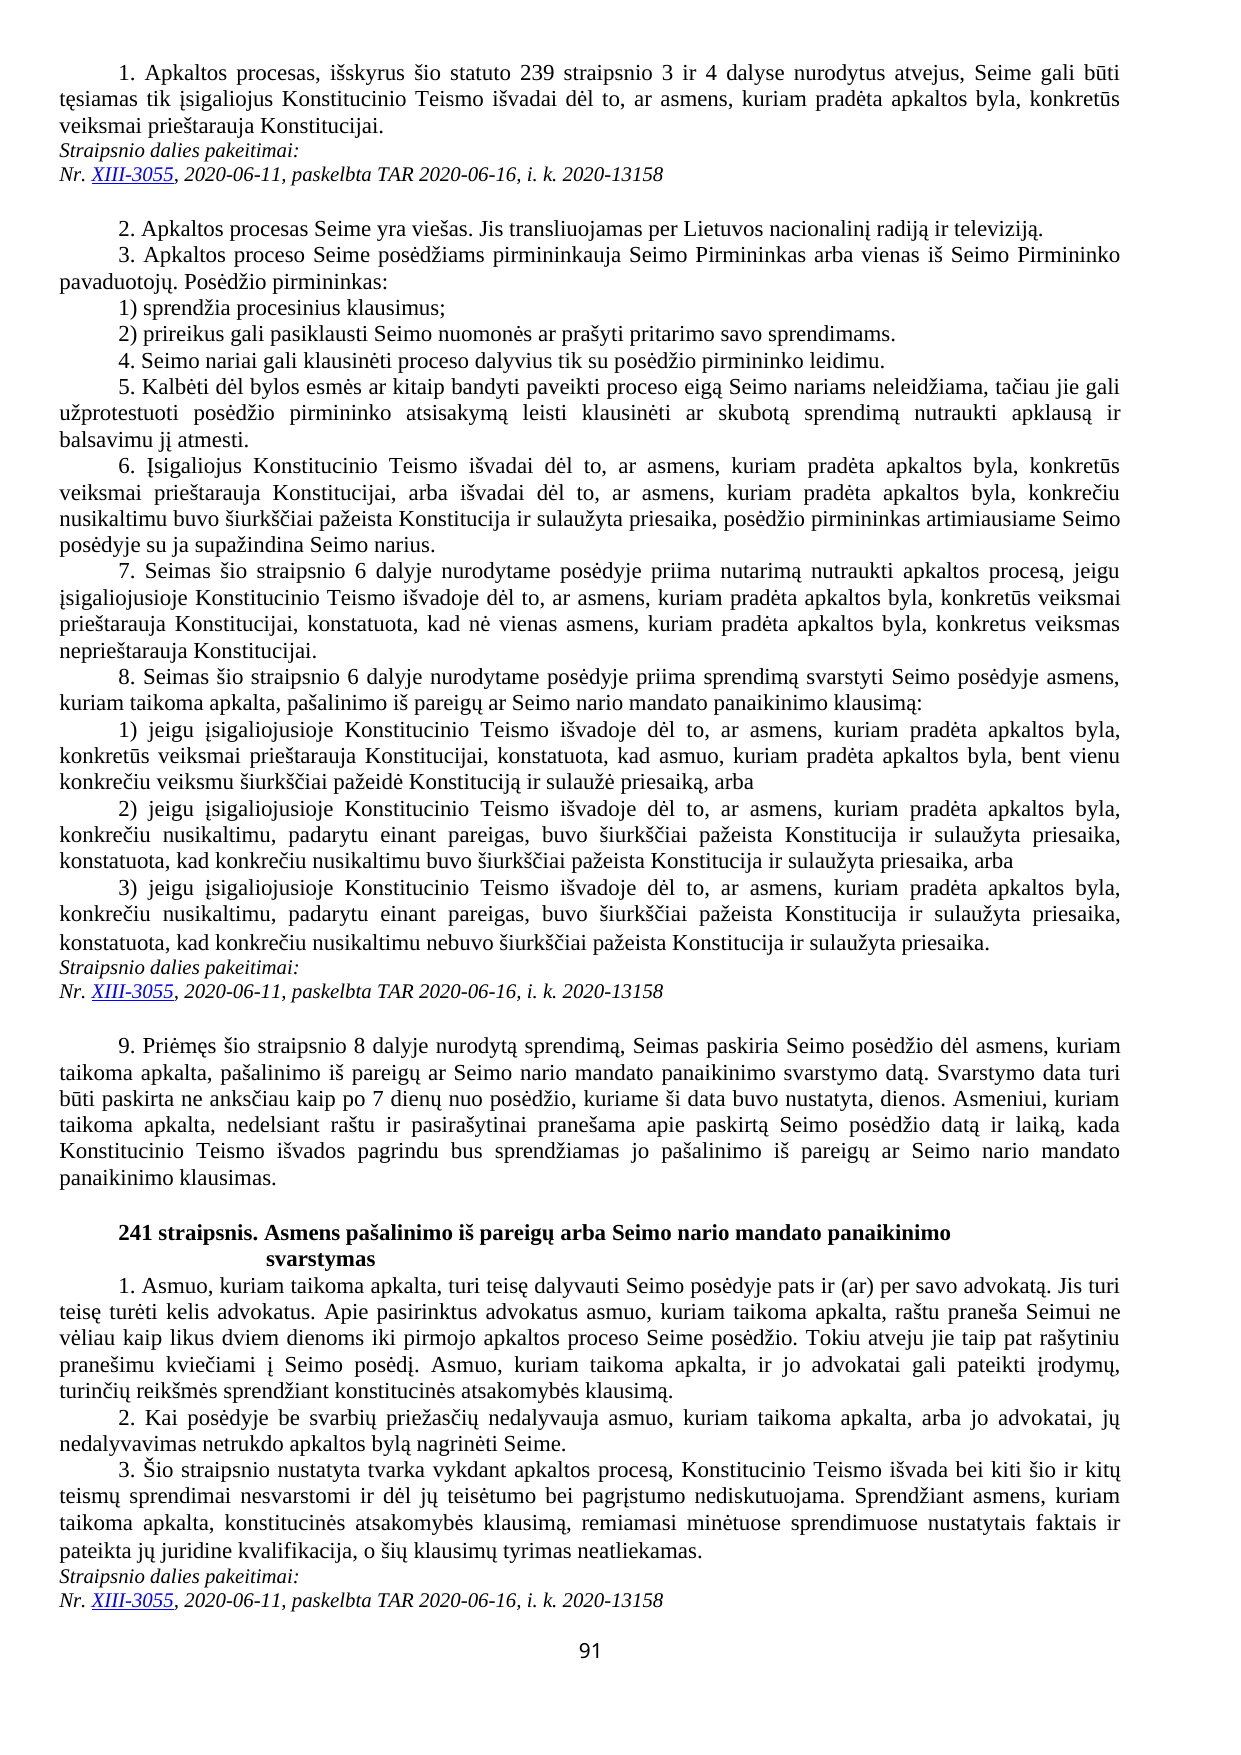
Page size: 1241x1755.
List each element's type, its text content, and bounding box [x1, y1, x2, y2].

text 2. Kai posėdyje be svarbių priežasčių nedalyvauja asmuo, kuriam taikoma apkalta, arba jo advokatai, jų nedalyvavimas netrukdo apkaltos bylą nagrinėti Seime. [59, 1403, 1122, 1456]
text 7. Seimas šio straipsnio 6 dalyje nurodytame posėdyje priima nutarimą nutraukti apkaltos procesą, jeigu įsigaliojusioje Konstitucinio Teismo išvadoje dėl to, ar asmens, kuriam pradėta apkaltos byla, konkretūs veiksmai prieštarauja Konstitucijai, konstatuota, kad nė vienas asmens, kuriam pradėta apkaltos byla, konkretus veiksmas neprieštarauja Konstitucijai. [59, 558, 1122, 663]
text 3) jeigu įsigaliojusioje Konstitucinio Teismo išvadoje dėl to, ar asmens, kuriam pradėta apkaltos byla, konkrečiu nusikaltimu, padarytu einant pareigas, buvo šiurkščiai pažeista Konstitucija ir sulaužyta priesaika, konstatuota, kad konkrečiu nusikaltimu nebuvo šiurkščiai pažeista Konstitucija ir sulaužyta priesaika. [59, 874, 1122, 955]
text 6. Įsigaliojus Konstitucinio Teismo išvadai dėl to, ar asmens, kuriam pradėta apkaltos byla, konkretūs veiksmai prieštarauja Konstitucijai, arba išvadai dėl to, ar asmens, kuriam pradėta apkaltos byla, konkrečiu nusikaltimu buvo šiurkščiai pažeista Konstitucija ir sulaužyta priesaika, posėdžio pirmininkas artimiausiame Seimo posėdyje su ja supažindina Seimo narius. [59, 452, 1122, 558]
text Straipsnio dalies pakeitimai: [59, 955, 1122, 979]
text svarstymas [59, 1245, 1122, 1272]
text 2) prireikus gali pasiklausti Seimo nuomonės ar prašyti pritarimo savo sprendimams. [59, 320, 1122, 347]
text Nr. XIII-3055, 2020-06-11, paskelbta TAR 2020-06-16, i. k. 2020-13158 [59, 979, 1122, 1003]
text 2. Apkaltos procesas Seime yra viešas. Jis transliuojamas per Lietuvos nacionalinį radiją ir televiziją. [59, 215, 1122, 241]
text 3. Apkaltos proceso Seime posėdžiams pirmininkauja Seimo Pirmininkas arba vienas iš Seimo Pirmininko pavaduotojų. Posėdžio pirmininkas: [59, 241, 1122, 294]
text Straipsnio dalies pakeitimai: [59, 1564, 1122, 1588]
text 3. Šio straipsnio nustatyta tvarka vykdant apkaltos procesą, Konstitucinio Teismo išvada bei kiti šio ir kitų teismų sprendimai nesvarstomi ir dėl jų teisėtumo bei pagrįstumo nediskutuojama. Sprendžiant asmens, kuriam taikoma apkalta, konstitucinės atsakomybės klausimą, remiamasi minėtuose sprendimuose nustatytais faktais ir pateikta jų juridine kvalifikacija, o šių klausimų tyrimas neatliekamas. [59, 1456, 1122, 1564]
text 9. Priėmęs šio straipsnio 8 dalyje nurodytą sprendimą, Seimas paskiria Seimo posėdžio dėl asmens, kuriam taikoma apkalta, pašalinimo iš pareigų ar Seimo nario mandato panaikinimo svarstymo datą. Svarstymo data turi būti paskirta ne anksčiau kaip po 7 dienų nuo posėdžio, kuriame ši data buvo nustatyta, dienos. Asmeniui, kuriam taikoma apkalta, nedelsiant raštu ir pasirašytinai pranešama apie paskirtą Seimo posėdžio datą ir laiką, kada Konstitucinio Teismo išvados pagrindu bus sprendžiamas jo pašalinimo iš pareigų ar Seimo nario mandato panaikinimo klausimas. [59, 1032, 1122, 1190]
text 241 straipsnis. Asmens pašalinimo iš pareigų arba Seimo nario mandato panaikinimo [59, 1219, 1122, 1245]
text 1) jeigu įsigaliojusioje Konstitucinio Teismo išvadoje dėl to, ar asmens, kuriam pradėta apkaltos byla, konkretūs veiksmai prieštarauja Konstitucijai, konstatuota, kad asmuo, kuriam pradėta apkaltos byla, bent vienu konkrečiu veiksmu šiurkščiai pažeidė Konstituciją ir sulaužė priesaiką, arba [59, 716, 1122, 795]
text 1. Apkaltos procesas, išskyrus šio statuto 239 straipsnio 3 ir 4 dalyse nurodytus atvejus, Seime gali būti tęsiamas tik įsigaliojus Konstitucinio Teismo išvadai dėl to, ar asmens, kuriam pradėta apkaltos byla, konkretūs veiksmai prieštarauja Konstitucijai. [59, 59, 1122, 138]
text 5. Kalbėti dėl bylos esmės ar kitaip bandyti paveikti proceso eigą Seimo nariams neleidžiama, tačiau jie gali užprotestuoti posėdžio pirmininko atsisakymą leisti klausinėti ar skubotą sprendimą nutraukti apklausą ir balsavimu jį atmesti. [59, 373, 1122, 452]
text Nr. XIII-3055, 2020-06-11, paskelbta TAR 2020-06-16, i. k. 2020-13158 [59, 1588, 1122, 1612]
text 1. Asmuo, kuriam taikoma apkalta, turi teisę dalyvauti Seimo posėdyje pats ir (ar) per savo advokatą. Jis turi teisę turėti kelis advokatus. Apie pasirinktus advokatus asmuo, kuriam taikoma apkalta, raštu praneša Seimui ne vėliau kaip likus dviem dienoms iki pirmojo apkaltos proceso Seime posėdžio. Tokiu atveju jie taip pat rašytiniu pranešimu kviečiami į Seimo posėdį. Asmuo, kuriam taikoma apkalta, ir jo advokatai gali pateikti įrodymų, turinčių reikšmės sprendžiant konstitucinės atsakomybės klausimą. [59, 1272, 1122, 1403]
text 1) sprendžia procesinius klausimus; [59, 294, 1122, 320]
text Nr. XIII-3055, 2020-06-11, paskelbta TAR 2020-06-16, i. k. 2020-13158 [59, 162, 1122, 186]
text 8. Seimas šio straipsnio 6 dalyje nurodytame posėdyje priima sprendimą svarstyti Seimo posėdyje asmens, kuriam taikoma apkalta, pašalinimo iš pareigų ar Seimo nario mandato panaikinimo klausimą: [59, 663, 1122, 716]
text 4. Seimo nariai gali klausinėti proceso dalyvius tik su posėdžio pirmininko leidimu. [59, 347, 1122, 373]
text Straipsnio dalies pakeitimai: [59, 138, 1122, 162]
text 2) jeigu įsigaliojusioje Konstitucinio Teismo išvadoje dėl to, ar asmens, kuriam pradėta apkaltos byla, konkrečiu nusikaltimu, padarytu einant pareigas, buvo šiurkščiai pažeista Konstitucija ir sulaužyta priesaika, konstatuota, kad konkrečiu nusikaltimu buvo šiurkščiai pažeista Konstitucija ir sulaužyta priesaika, arba [59, 795, 1122, 874]
